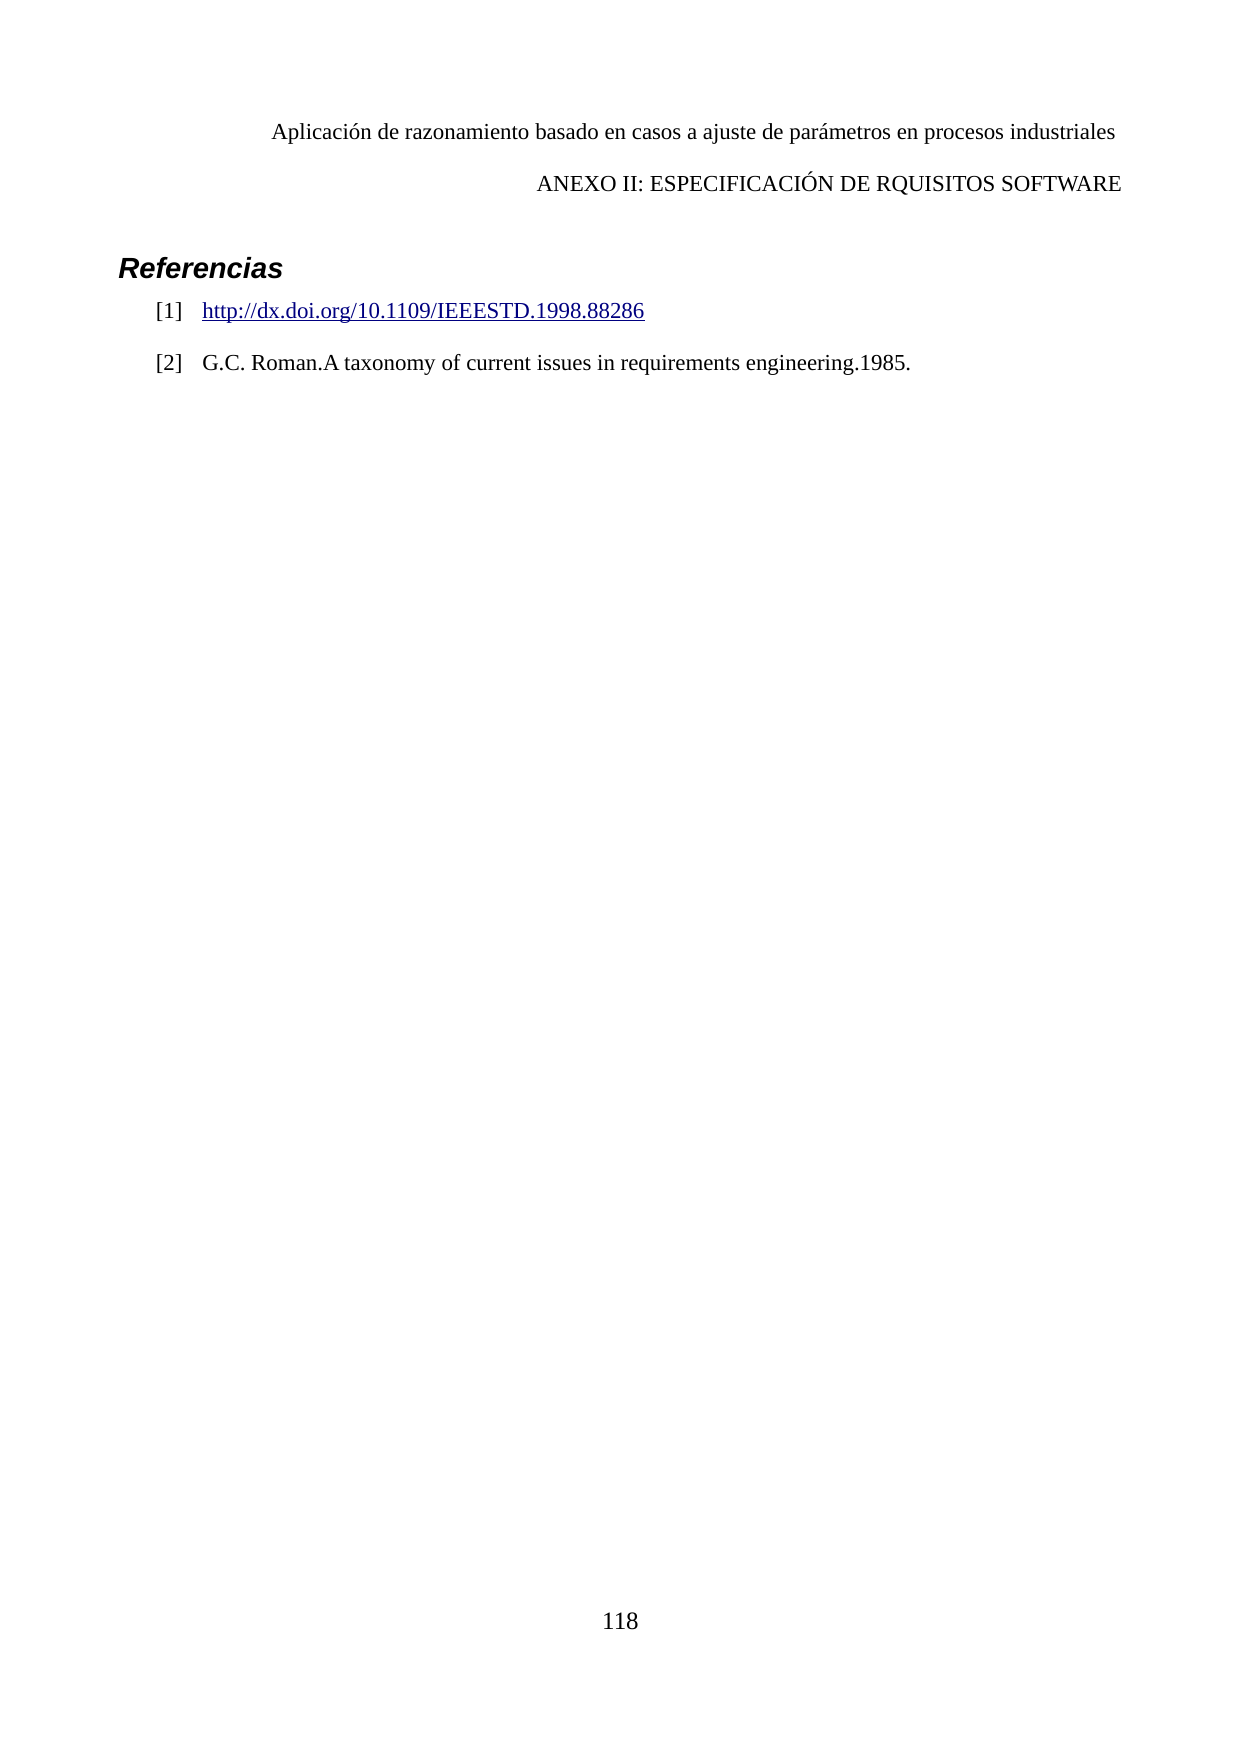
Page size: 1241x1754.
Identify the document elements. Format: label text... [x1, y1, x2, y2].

subtitle Referencias [118, 251, 1122, 284]
list G.C. Roman.A taxonomy of current issues in requirements engineering.1985. [156, 349, 1122, 375]
list http://dx.doi.org/10.1109/IEEESTD.1998.88286 [156, 297, 1122, 323]
